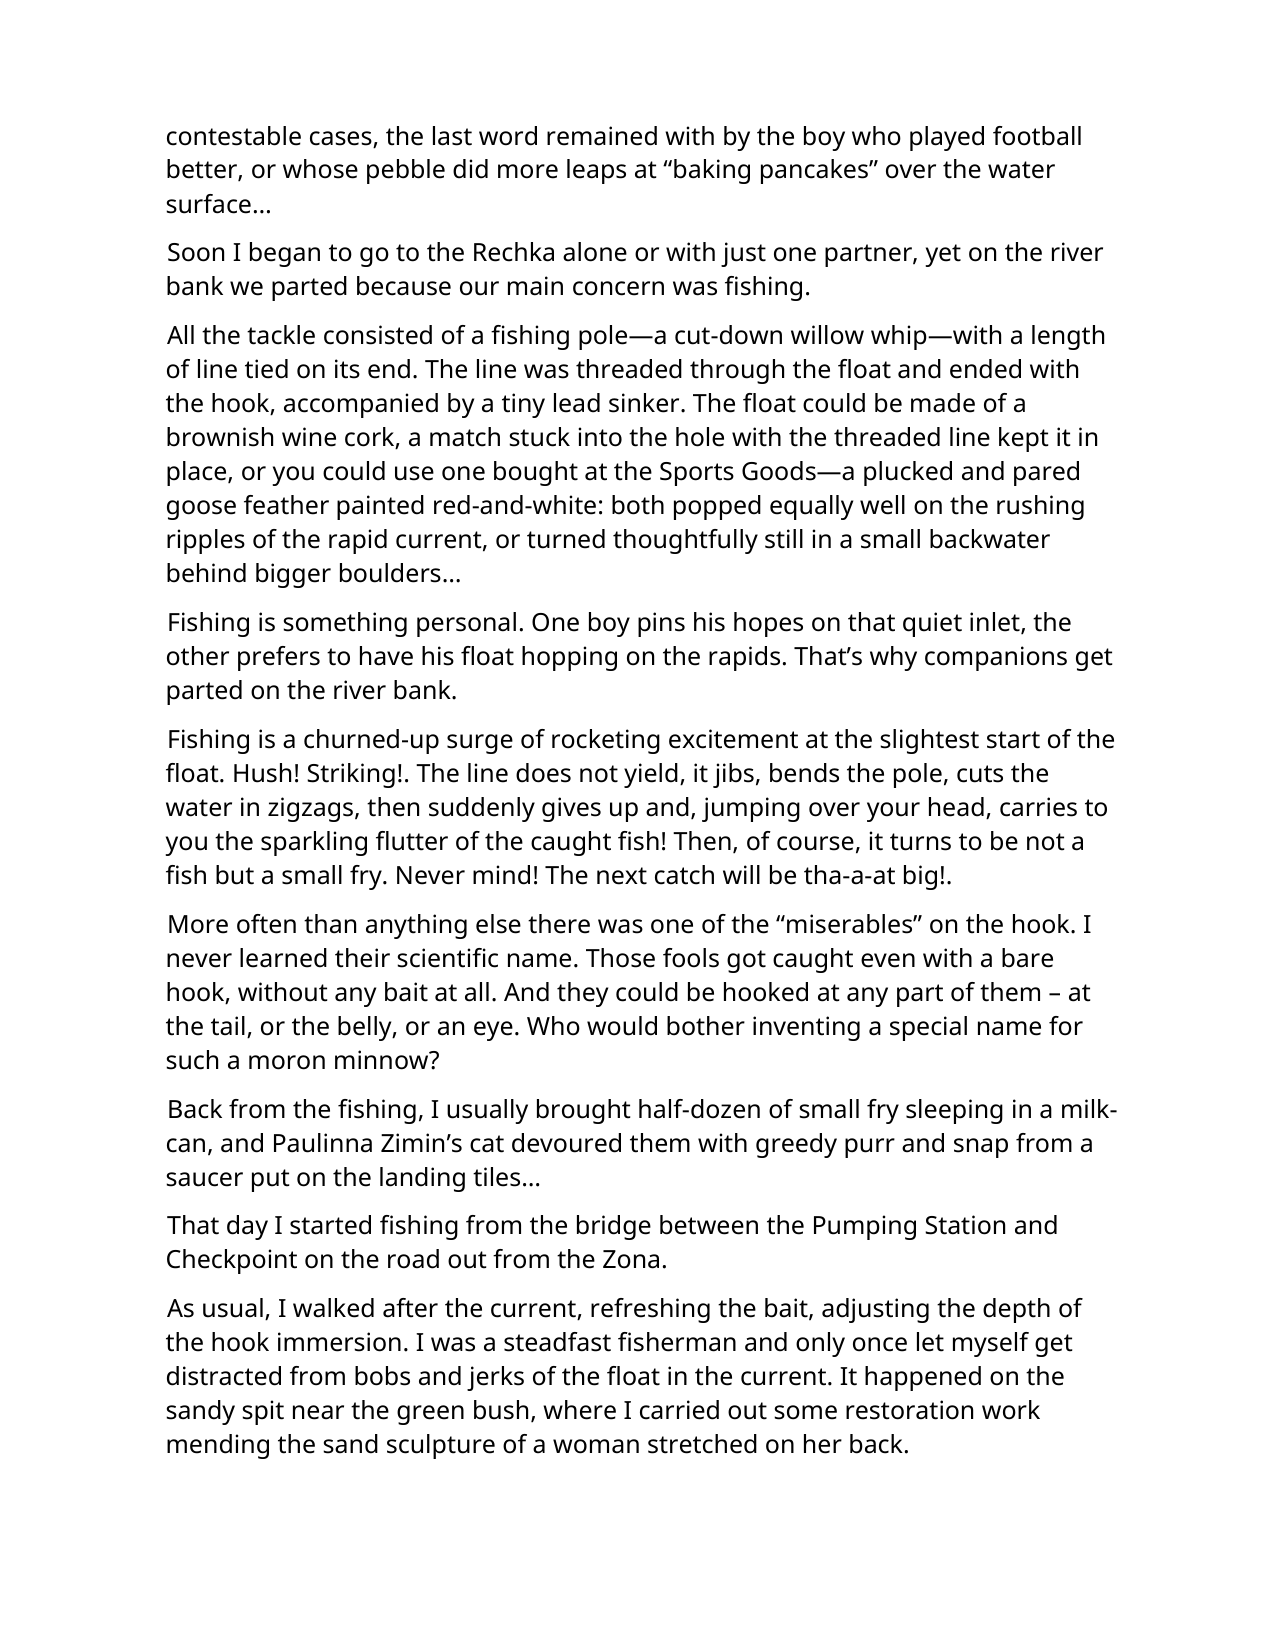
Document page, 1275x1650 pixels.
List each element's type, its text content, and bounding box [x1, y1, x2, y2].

text contestable cases, the last word remained with by the boy who played football better, or whose pebble did more leaps at “baking pancakes” over the water surface… [165, 118, 1118, 220]
text Fishing is something personal. One boy pins his hopes on that quiet inlet, the other prefers to have his float hopping on the rapids. That’s why companions get parted on the river bank. [165, 605, 1118, 707]
text Soon I began to go to the Rechka alone or with just one partner, yet on the river bank we parted because our main concern was fishing. [165, 235, 1118, 303]
text As usual, I walked after the current, refreshing the bait, adjusting the depth of the hook immersion. I was a steadfast fisherman and only once let myself get distracted from bobs and jerks of the float in the current. It happened on the sandy spit near the green bush, where I carried out some restoration work mending the sand sculpture of a woman stretched on her back. [165, 1291, 1118, 1461]
text Back from the fishing, I usually brought half-dozen of small fry sleeping in a milk-can, and Paulinna Zimin’s cat devoured them with greedy purr and snap from a saucer put on the landing tiles… [165, 1091, 1118, 1193]
text More often than anything else there was one of the “miserables” on the hook. I never learned their scientific name. Those fools got caught even with a bare hook, without any bait at all. And they could be hooked at any part of them – at the tail, or the belly, or an eye. Who would bother inventing a special name for such a moron minnow? [165, 906, 1118, 1077]
text That day I started fishing from the bridge between the Pumping Station and Checkpoint on the road out from the Zona. [165, 1208, 1118, 1276]
text Fishing is a churned-up surge of rocketing excitement at the slightest start of the float. Hush! Striking!. The line does not yield, it jibs, bends the pole, cuts the water in zigzags, then suddenly gives up and, jumping over your head, carries to you the sparkling flutter of the caught fish! Then, of course, it turns to be not a fish but a small fry. Never mind! The next catch will be tha-a-at big!. [165, 721, 1118, 892]
text All the tackle consisted of a fishing pole—a cut-down willow whip—with a length of line tied on its end. The line was threaded through the float and ended with the hook, accompanied by a tiny lead sinker. The float could be made of a brownish wine cork, a match stuck into the hole with the threaded line kept it in place, or you could use one bought at the Sports Goods—a plucked and pared goose feather painted red-and-white: both popped equally well on the rushing ripples of the rapid current, or turned thoughtfully still in a small backwater behind bigger boulders… [165, 318, 1118, 590]
